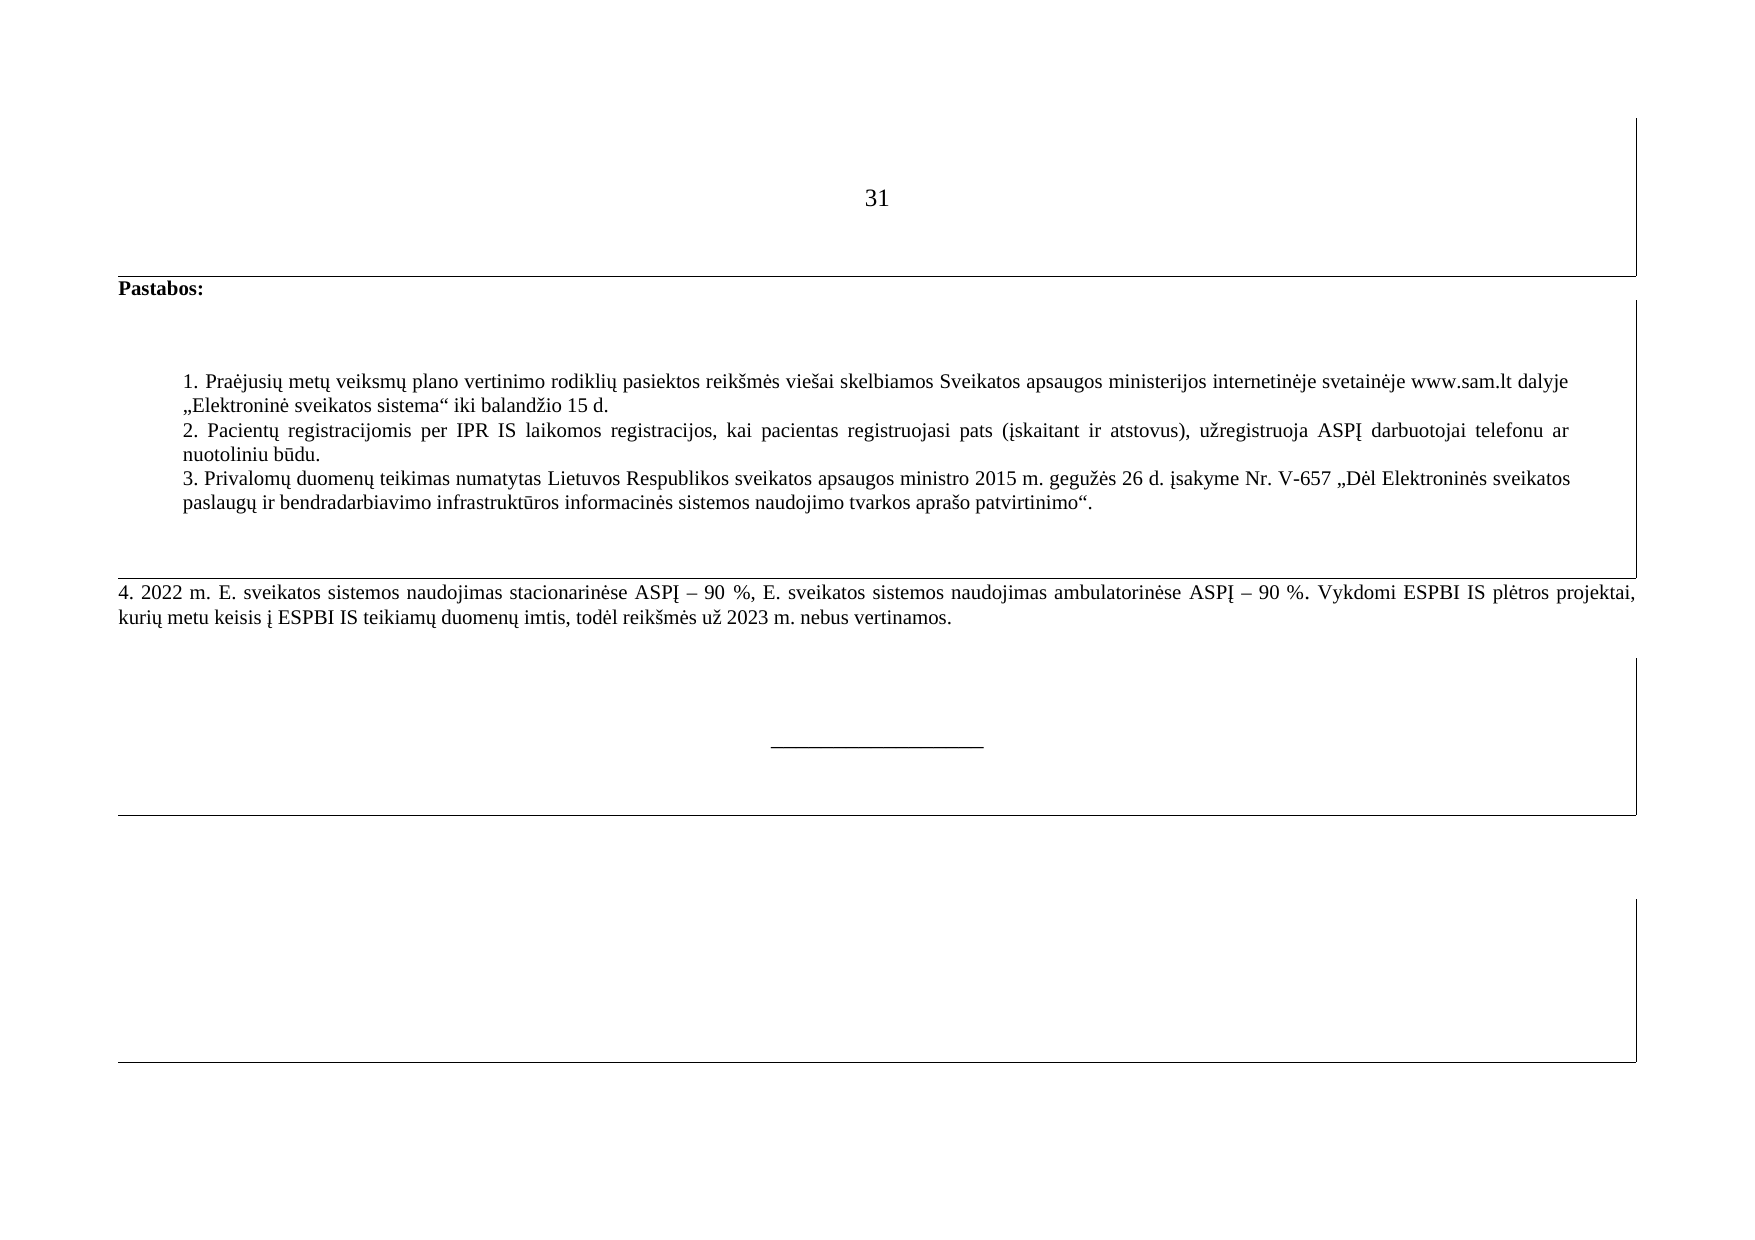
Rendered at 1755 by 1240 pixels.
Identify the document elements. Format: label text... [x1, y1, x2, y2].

text 3. Privalomų duomenų teikimas numatytas Lietuvos Respublikos sveikatos apsaugos ministro 2015 m. gegužės 26 d. įsakyme Nr. V-657 „Dėl Elektroninės sveikatos paslaugų ir bendradarbiavimo infrastruktūros informacinės sistemos naudojimo tvarkos aprašo patvirtinimo“. [118, 466, 1636, 578]
text 4. 2022 m. E. sveikatos sistemos naudojimas stacionarinėse ASPĮ – 90 %, E. sveikatos sistemos naudojimas ambulatorinėse ASPĮ – 90 %. Vykdomi ESPBI IS plėtros projektai, kurių metu keisis į ESPBI IS teikiamų duomenų imtis, todėl reikšmės už 2023 m. nebus vertinamos. [118, 578, 1636, 629]
text _________________ [118, 657, 1636, 815]
text Pastabos: [118, 276, 1636, 300]
text 2. Pacientų registracijomis per IPR IS laikomos registracijos, kai pacientas registruojasi pats (įskaitant ir atstovus), užregistruoja ASPĮ darbuotojai telefonu ar nuotoliniu būdu. [118, 417, 1636, 466]
text 1. Praėjusių metų veiksmų plano vertinimo rodiklių pasiektos reikšmės viešai skelbiamos Sveikatos apsaugos ministerijos internetinėje svetainėje www.sam.lt dalyje „Elektroninė sveikatos sistema“ iki balandžio 15 d. [118, 300, 1636, 417]
